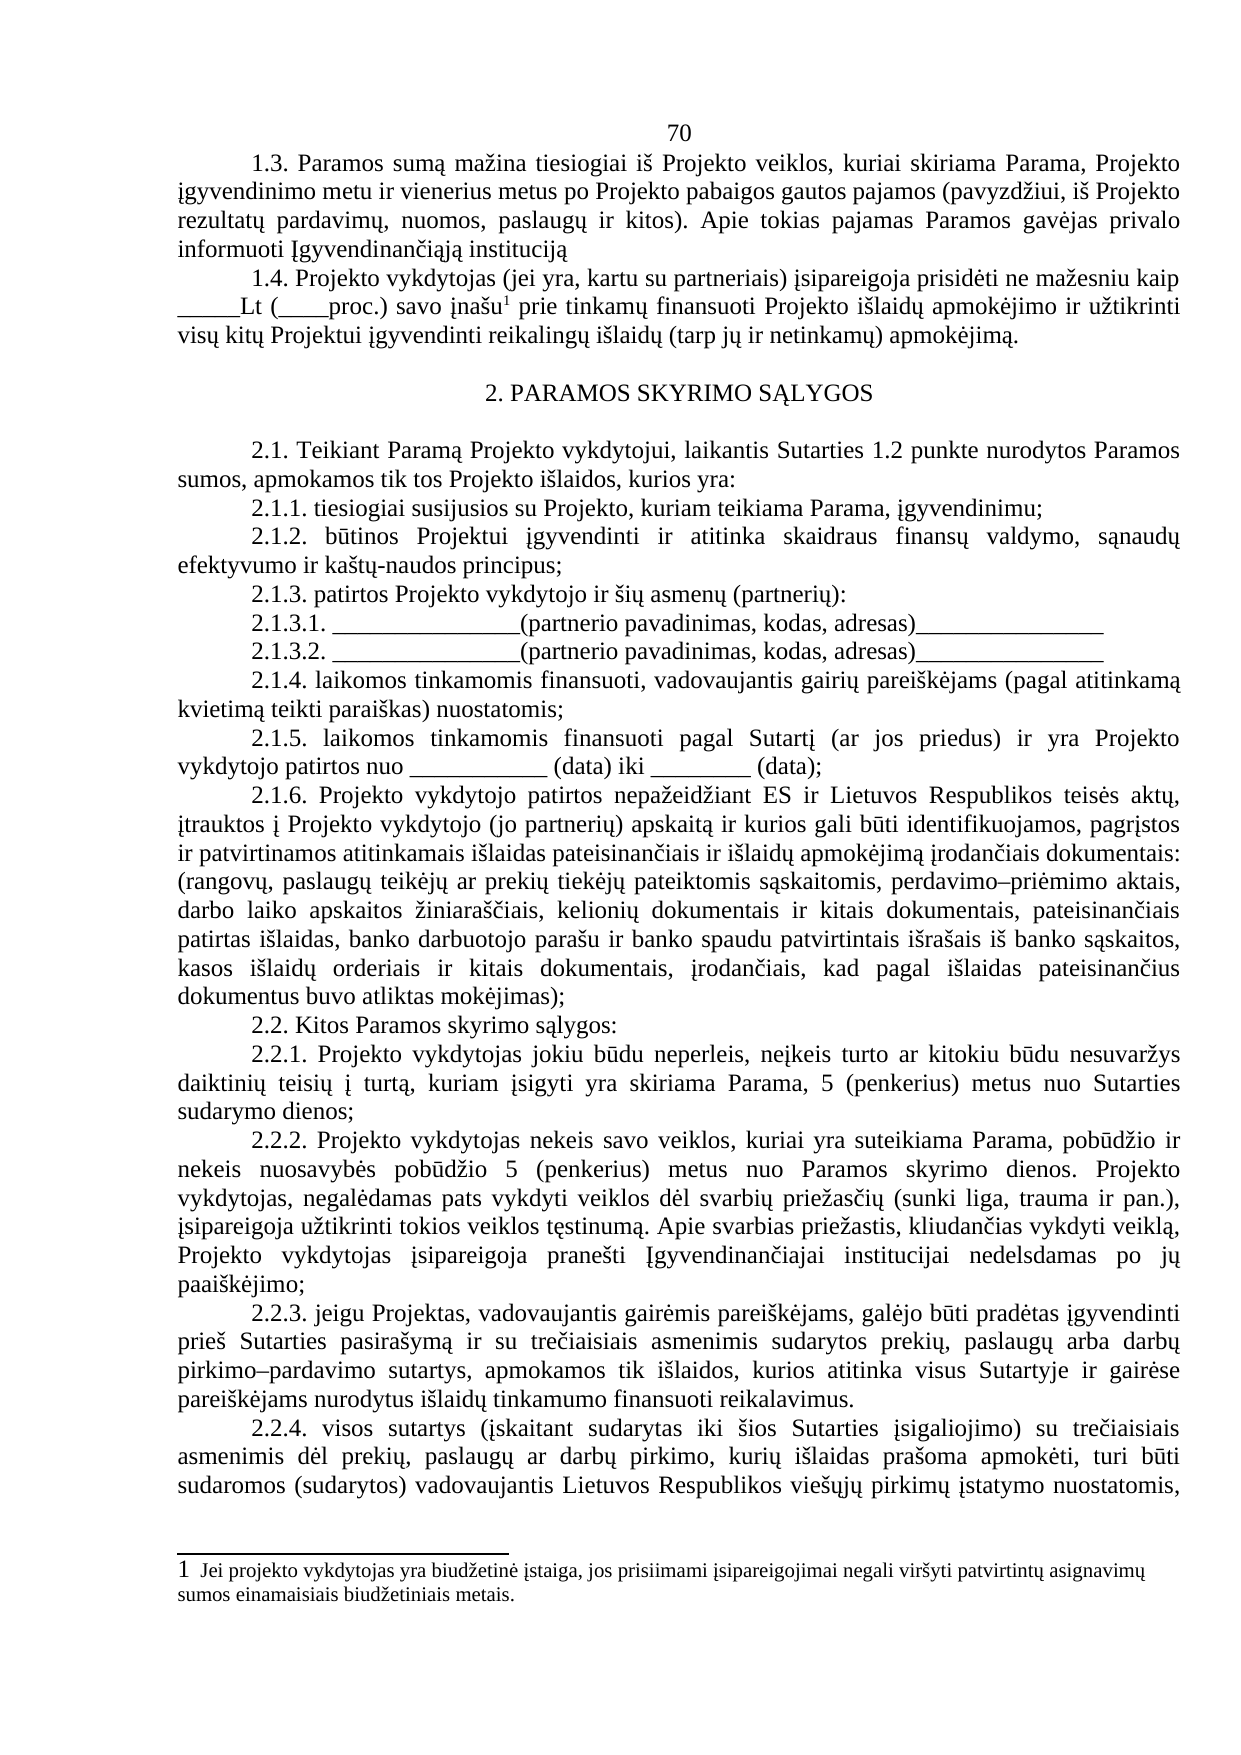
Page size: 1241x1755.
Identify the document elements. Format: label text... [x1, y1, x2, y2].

text 2.1.4. laikomos tinkamomis finansuoti, vadovaujantis gairių pareiškėjams (pagal atitinkamą kvietimą teikti paraiškas) nuostatomis; [177, 665, 1181, 723]
text 2.1.3.2. _______________(partnerio pavadinimas, kodas, adresas)_______________ [177, 636, 1181, 665]
text 2.2.4. visos sutartys (įskaitant sudarytas iki šios Sutarties įsigaliojimo) su trečiaisiais asmenimis dėl prekių, paslaugų ar darbų pirkimo, kurių išlaidas prašoma apmokėti, turi būti sudaromos (sudarytos) vadovaujantis Lietuvos Respublikos viešųjų pirkimų įstatymo nuostatomis, [177, 1413, 1181, 1499]
text 2.2.2. Projekto vykdytojas nekeis savo veiklos, kuriai yra suteikiama Parama, pobūdžio ir nekeis nuosavybės pobūdžio 5 (penkerius) metus nuo Paramos skyrimo dienos. Projekto vykdytojas, negalėdamas pats vykdyti veiklos dėl svarbių priežasčių (sunki liga, trauma ir pan.), įsipareigoja užtikrinti tokios veiklos tęstinumą. Apie svarbias priežastis, kliudančias vykdyti veiklą, Projekto vykdytojas įsipareigoja pranešti Įgyvendinančiajai institucijai nedelsdamas po jų paaiškėjimo; [177, 1125, 1181, 1298]
text 2.1.6. Projekto vykdytojo patirtos nepažeidžiant ES ir Lietuvos Respublikos teisės aktų, įtrauktos į Projekto vykdytojo (jo partnerių) apskaitą ir kurios gali būti identifikuojamos, pagrįstos ir patvirtinamos atitinkamais išlaidas pateisinančiais ir išlaidų apmokėjimą įrodančiais dokumentais: (rangovų, paslaugų teikėjų ar prekių tiekėjų pateiktomis sąskaitomis, perdavimo–priėmimo aktais, darbo laiko apskaitos žiniaraščiais, kelionių dokumentais ir kitais dokumentais, pateisinančiais patirtas išlaidas, banko darbuotojo parašu ir banko spaudu patvirtintais išrašais iš banko sąskaitos, kasos išlaidų orderiais ir kitais dokumentais, įrodančiais, kad pagal išlaidas pateisinančius dokumentus buvo atliktas mokėjimas); [177, 780, 1181, 1010]
text 2.1.5. laikomos tinkamomis finansuoti pagal Sutartį (ar jos priedus) ir yra Projekto vykdytojo patirtos nuo ___________ (data) iki ________ (data); [177, 723, 1181, 780]
text 2.1.3. patirtos Projekto vykdytojo ir šių asmenų (partnerių): [177, 579, 1181, 608]
text 2.1.3.1. _______________(partnerio pavadinimas, kodas, adresas)_______________ [177, 608, 1181, 636]
text 1.3. Paramos sumą mažina tiesiogiai iš Projekto veiklos, kuriai skiriama Parama, Projekto įgyvendinimo metu ir vienerius metus po Projekto pabaigos gautos pajamos (pavyzdžiui, iš Projekto rezultatų pardavimų, nuomos, paslaugų ir kitos). Apie tokias pajamas Paramos gavėjas privalo informuoti Įgyvendinančiąją instituciją [177, 148, 1181, 263]
text 1.4. Projekto vykdytojas (jei yra, kartu su partneriais) įsipareigoja prisidėti ne mažesniu kaip _____Lt (____proc.) savo įnašu prie tinkamų finansuoti Projekto išlaidų apmokėjimo ir užtikrinti visų kitų Projektui įgyvendinti reikalingų išlaidų (tarp jų ir netinkamų) apmokėjimą. [177, 263, 1181, 349]
text 2.2. Kitos Paramos skyrimo sąlygos: [177, 1010, 1181, 1039]
text 2.1.2. būtinos Projektui įgyvendinti ir atitinka skaidraus finansų valdymo, sąnaudų efektyvumo ir kaštų-naudos principus; [177, 521, 1181, 579]
text Jei projekto vykdytojas yra biudžetinė įstaiga, jos prisiimami įsipareigojimai negali viršyti patvirtintų asignavimų sumos einamaisiais biudžetiniais metais. [177, 1554, 1181, 1606]
text 2. PARAMOS SKYRIMO SĄLYGOS [177, 378, 1181, 406]
text 2.1. Teikiant Paramą Projekto vykdytojui, laikantis Sutarties 1.2 punkte nurodytos Paramos sumos, apmokamos tik tos Projekto išlaidos, kurios yra: [177, 435, 1181, 493]
text 2.2.1. Projekto vykdytojas jokiu būdu neperleis, neįkeis turto ar kitokiu būdu nesuvaržys daiktinių teisių į turtą, kuriam įsigyti yra skiriama Parama, 5 (penkerius) metus nuo Sutarties sudarymo dienos; [177, 1039, 1181, 1125]
text 2.2.3. jeigu Projektas, vadovaujantis gairėmis pareiškėjams, galėjo būti pradėtas įgyvendinti prieš Sutarties pasirašymą ir su trečiaisiais asmenimis sudarytos prekių, paslaugų arba darbų pirkimo–pardavimo sutartys, apmokamos tik išlaidos, kurios atitinka visus Sutartyje ir gairėse pareiškėjams nurodytus išlaidų tinkamumo finansuoti reikalavimus. [177, 1298, 1181, 1413]
text 2.1.1. tiesiogiai susijusios su Projekto, kuriam teikiama Parama, įgyvendinimu; [177, 493, 1181, 521]
